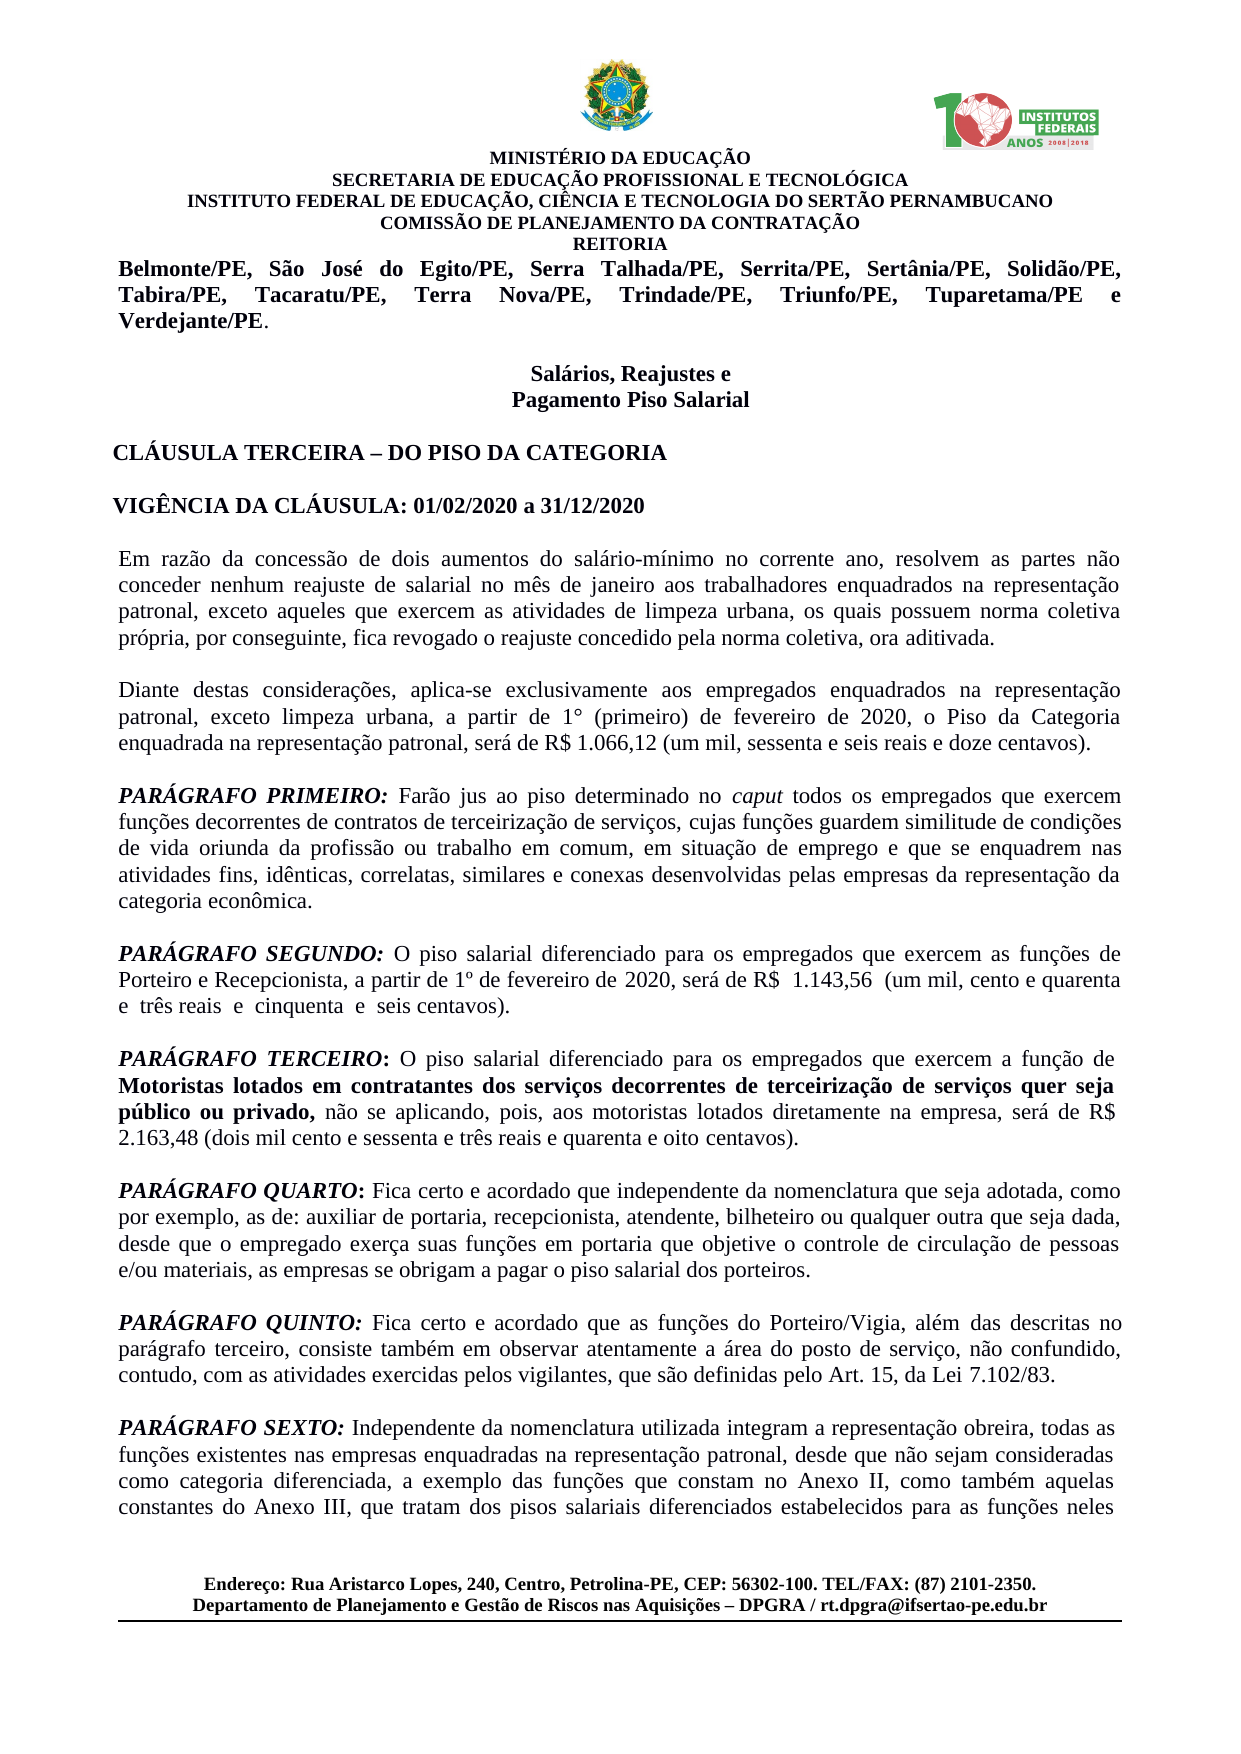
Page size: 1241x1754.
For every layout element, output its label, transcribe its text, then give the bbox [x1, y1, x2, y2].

text Belmonte/PE, São José do Egito/PE, Serra Talhada/PE, Serrita/PE, Sertânia/PE, Solidão/PE, Tabira/PE, Tacaratu/PE, Terra Nova/PE, Trindade/PE, Triunfo/PE, Tuparetama/PE e Verdejante/PE. [118, 255, 1122, 334]
picture [933, 93, 1099, 150]
picture [579, 58, 654, 132]
text PARÁGRAFO QUINTO: Fica certo e acordado que as funções do Porteiro/Vigia, além das descritas no parágrafo terceiro, consiste também em observar atentamente a área do posto de serviço, não confundido, contudo, com as atividades exercidas pelos vigilantes, que são definidas pelo Art. 15, da Lei 7.102/83. [118, 1309, 1122, 1388]
text CLÁUSULA TERCEIRA – DO PISO DA CATEGORIA [112, 439, 1122, 466]
text Em razão da concessão de dois aumentos do salário-mínimo no corrente ano, resolvem as partes não conceder nenhum reajuste de salarial no mês de janeiro aos trabalhadores enquadrados na representação patronal, exceto aqueles que exercem as atividades de limpeza urbana, os quais possuem norma coletiva própria, por conseguinte, fica revogado o reajuste concedido pela norma coletiva, ora aditivada. [118, 544, 1122, 650]
text VIGÊNCIA DA CLÁUSULA: 01/02/2020 a 31/12/2020 [112, 492, 1122, 518]
text PARÁGRAFO PRIMEIRO: Farão jus ao piso determinado no caput todos os empregados que exercem funções decorrentes de contratos de terceirização de serviços, cujas funções guardem similitude de condições de vida oriunda da profissão ou trabalho em comum, em situação de emprego e que se enquadrem nas atividades fins, idênticas, correlatas, similares e conexas desenvolvidas pelas empresas da representação da categoria econômica. [118, 782, 1122, 913]
text PARÁGRAFO SEXTO: Independente da nomenclatura utilizada integram a representação obreira, todas as funções existentes nas empresas enquadradas na representação patronal, desde que não sejam consideradas como categoria diferenciada, a exemplo das funções que constam no Anexo II, como também aquelas constantes do Anexo III, que tratam dos pisos salariais diferenciados estabelecidos para as funções neles [118, 1414, 1116, 1520]
text PARÁGRAFO QUARTO: Fica certo e acordado que independente da nomenclatura que seja adotada, como por exemplo, as de: auxiliar de portaria, recepcionista, atendente, bilheteiro ou qualquer outra que seja dada, desde que o empregado exerça suas funções em portaria que objetive o controle de circulação de pessoas e/ou materiais, as empresas se obrigam a pagar o piso salarial dos porteiros. [118, 1177, 1122, 1282]
text Diante destas considerações, aplica-se exclusivamente aos empregados enquadrados na representação patronal, exceto limpeza urbana, a partir de 1° (primeiro) de fevereiro de 2020, o Piso da Categoria enquadrada na representação patronal, será de R$ 1.066,12 (um mil, sessenta e seis reais e doze centavos). [118, 676, 1122, 755]
text PARÁGRAFO TERCEIRO: O piso salarial diferenciado para os empregados que exercem a função de Motoristas lotados em contratantes dos serviços decorrentes de terceirização de serviços quer seja público ou privado, não se aplicando, pois, aos motoristas lotados diretamente na empresa, será de R$ 2.163,48 (dois mil cento e sessenta e três reais e quarenta e oito centavos). [118, 1045, 1116, 1151]
text Salários, Reajustes e Pagamento Piso Salarial [506, 360, 755, 413]
text PARÁGRAFO SEGUNDO: O piso salarial diferenciado para os empregados que exercem as funções de Porteiro e Recepcionista, a partir de 1º de fevereiro de 2020, será de R$ 1.143,56 (um mil, cento e quarenta e três reais e cinquenta e seis centavos). [118, 940, 1122, 1019]
